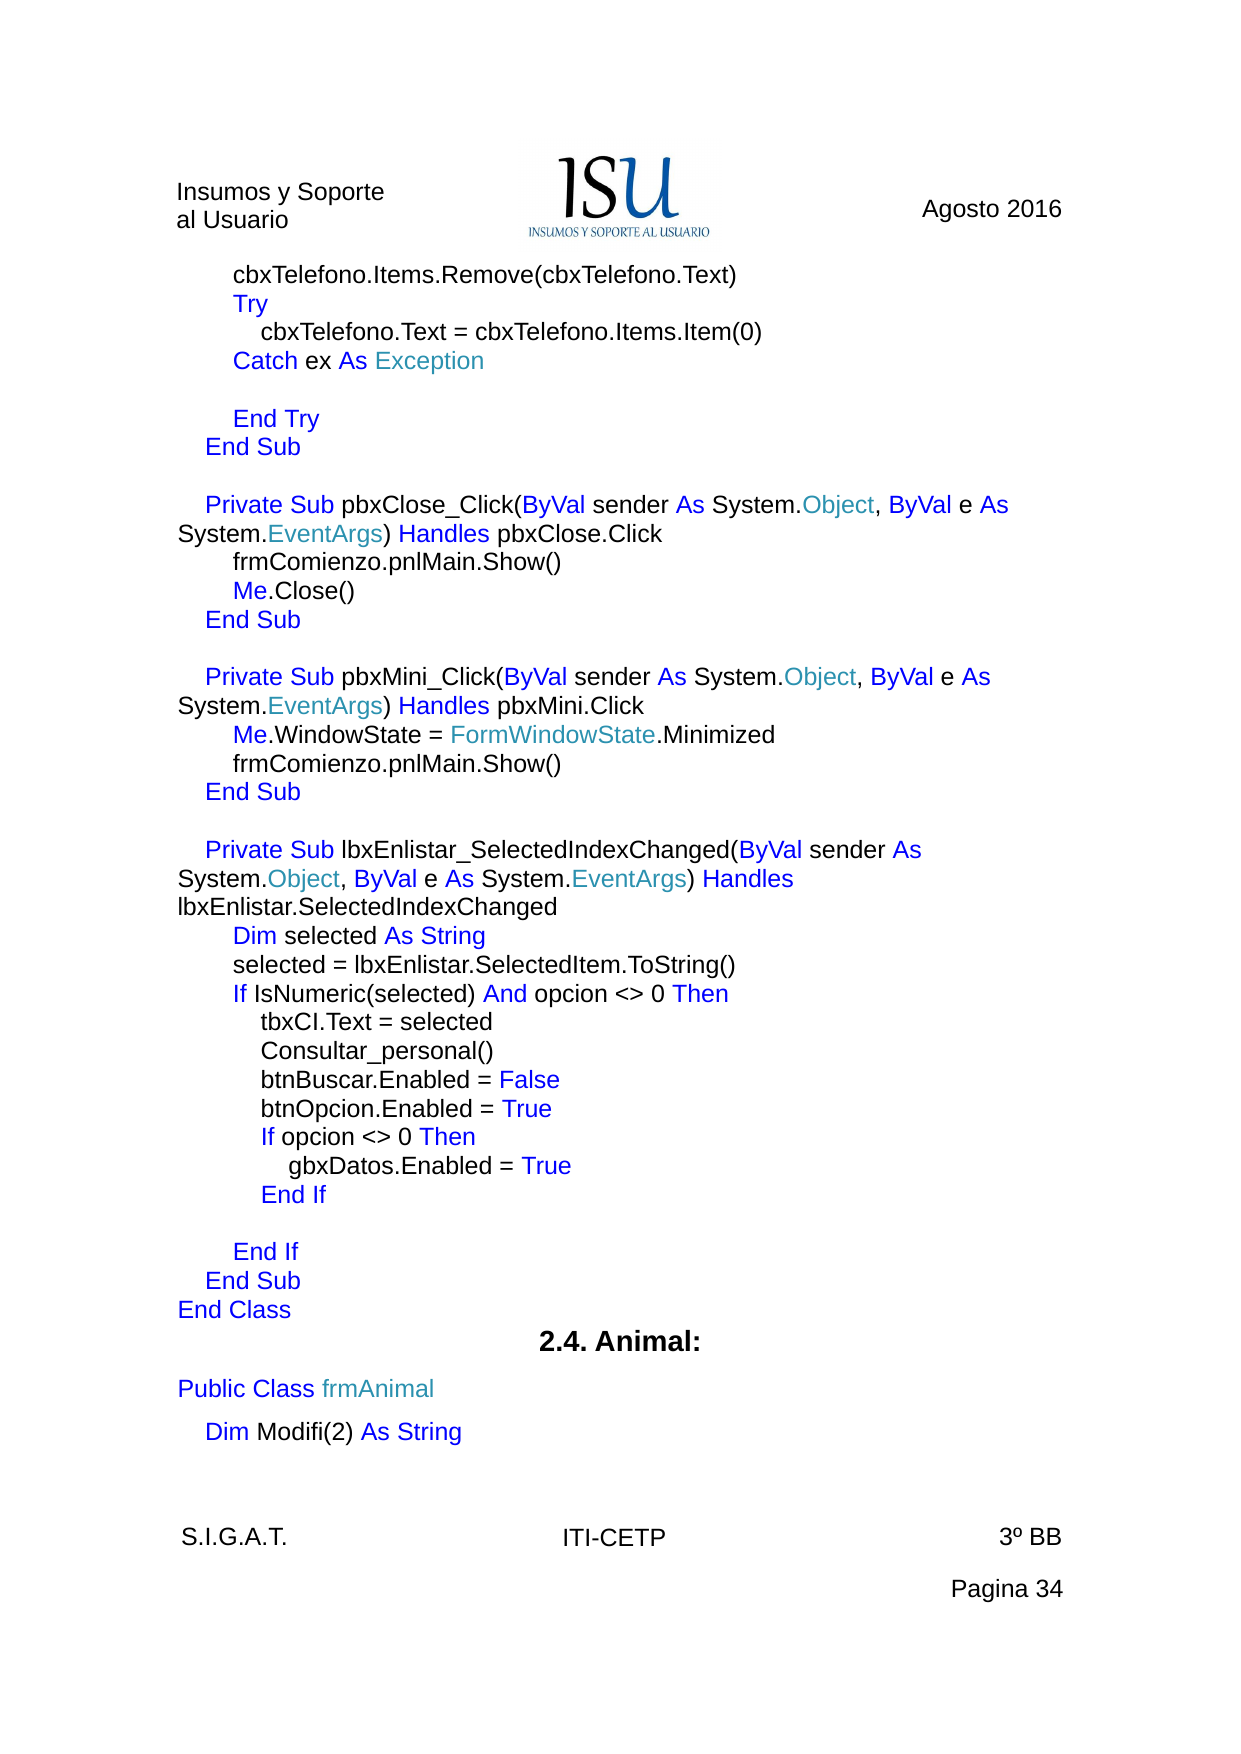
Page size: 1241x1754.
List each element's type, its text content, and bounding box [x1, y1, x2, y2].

text Dim selected As String [177, 921, 1063, 950]
text Consultar_personal() [177, 1036, 1063, 1065]
text Private Sub lbxEnlistar_SelectedIndexChanged(ByVal sender As System.Object, ByVal e As System.EventArgs) Handles lbxEnlistar.SelectedIndexChanged [177, 835, 1063, 921]
text End Try [177, 403, 1063, 432]
text frmComienzo.pnlMain.Show() [177, 547, 1063, 576]
text End If [177, 1180, 1063, 1208]
text End Sub [177, 1266, 1063, 1295]
text 2.4. Animal: [177, 1323, 1063, 1357]
text If IsNumeric(selected) And opcion <> 0 Then [177, 978, 1063, 1007]
text End Sub [177, 432, 1063, 461]
text Private Sub pbxMini_Click(ByVal sender As System.Object, ByVal e As System.EventArgs) Handles pbxMini.Click [177, 662, 1063, 720]
text Try [177, 288, 1063, 317]
text Dim Modifi(2) As String [177, 1417, 1063, 1446]
text Private Sub pbxClose_Click(ByVal sender As System.Object, ByVal e As System.EventArgs) Handles pbxClose.Click [177, 490, 1063, 547]
text Public Class frmAnimal [177, 1374, 1063, 1403]
text tbxCI.Text = selected [177, 1007, 1063, 1036]
text btnOpcion.Enabled = True [177, 1093, 1063, 1122]
text End Sub [177, 605, 1063, 633]
text btnBuscar.Enabled = False [177, 1065, 1063, 1093]
text Me.Close() [177, 576, 1063, 605]
text cbxTelefono.Items.Remove(cbxTelefono.Text) [177, 260, 1063, 288]
text End Class [177, 1295, 1063, 1323]
text frmComienzo.pnlMain.Show() [177, 748, 1063, 777]
text selected = lbxEnlistar.SelectedItem.ToString() [177, 950, 1063, 978]
text cbxTelefono.Text = cbxTelefono.Items.Item(0) [177, 317, 1063, 346]
text If opcion <> 0 Then [177, 1122, 1063, 1151]
text Me.WindowState = FormWindowState.Minimized [177, 720, 1063, 748]
text gbxDatos.Enabled = True [177, 1151, 1063, 1180]
picture [517, 138, 723, 252]
text End Sub [177, 777, 1063, 806]
text End If [177, 1237, 1063, 1266]
text Catch ex As Exception [177, 346, 1063, 375]
